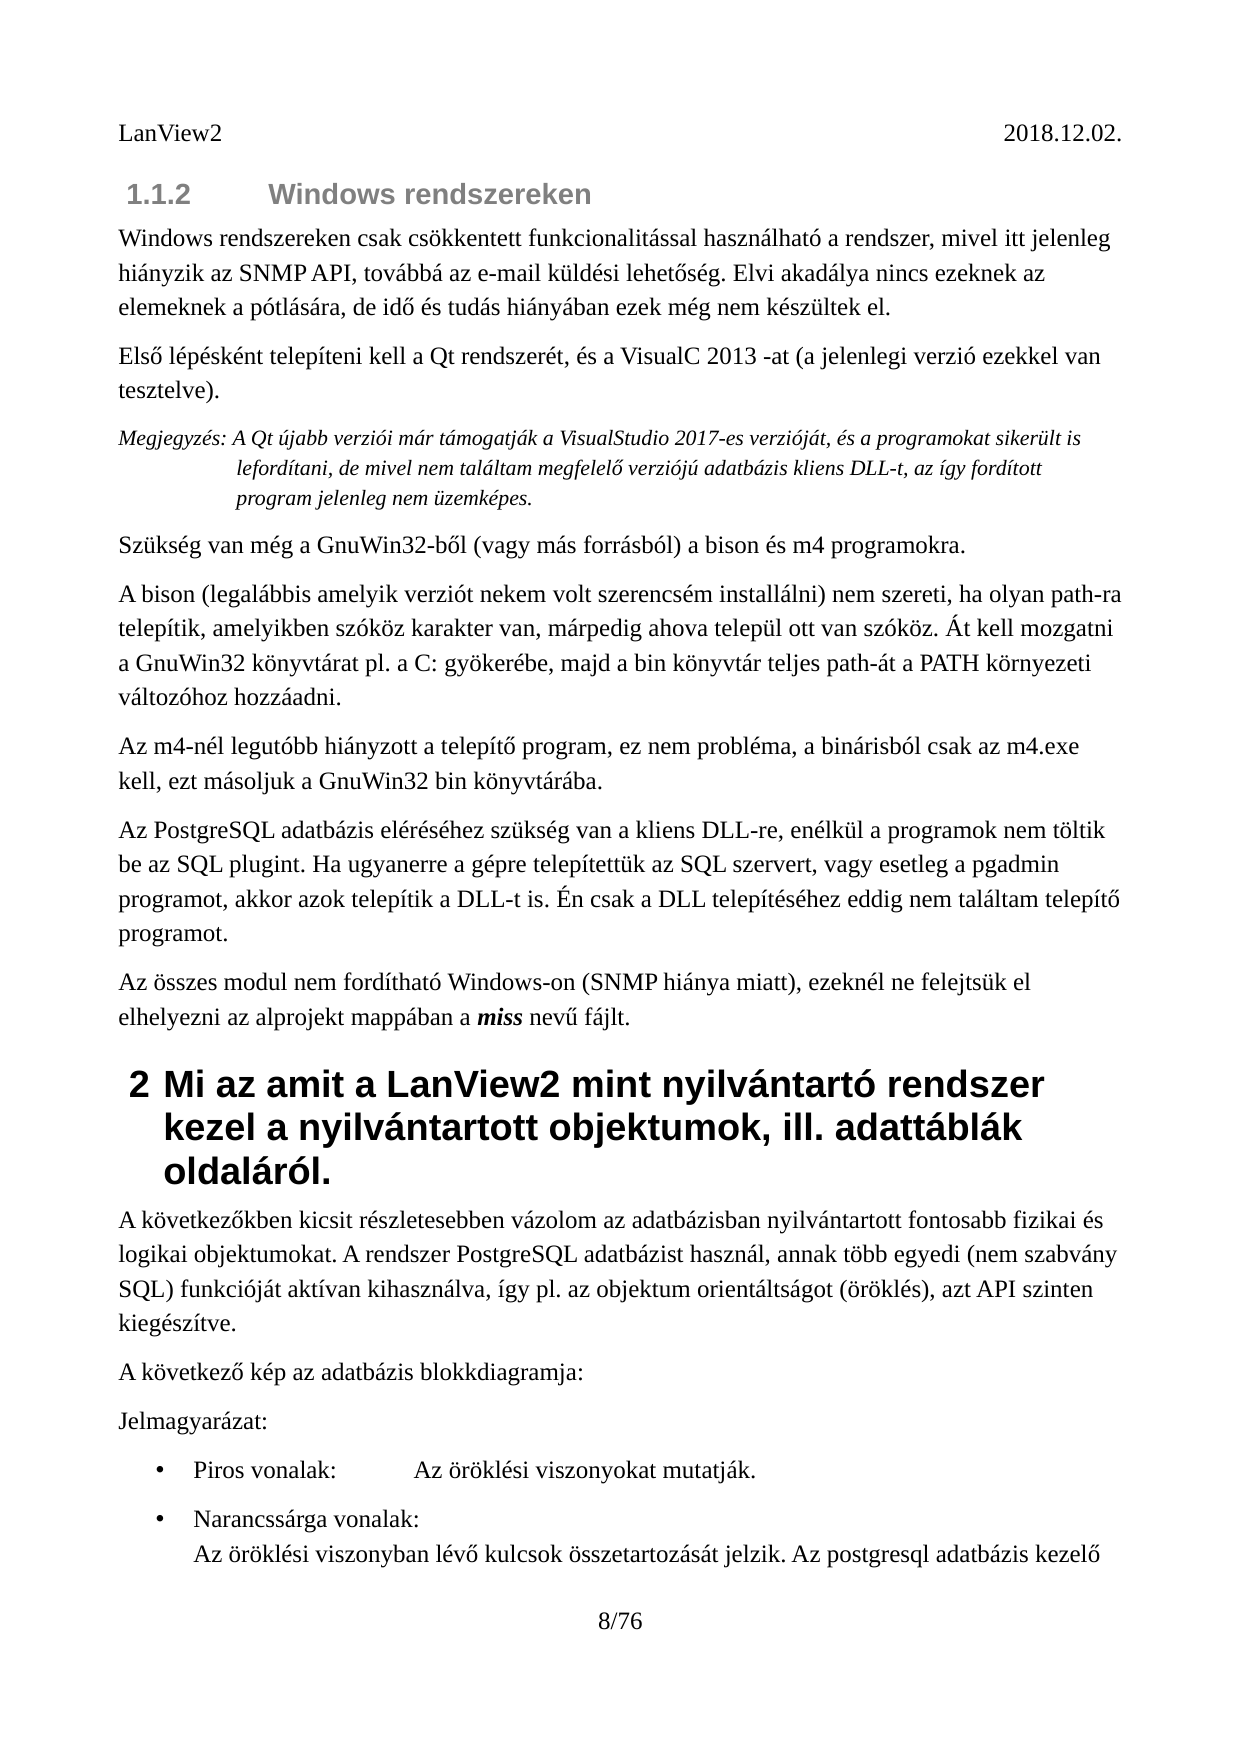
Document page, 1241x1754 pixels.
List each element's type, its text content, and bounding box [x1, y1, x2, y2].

text A következő kép az adatbázis blokkdiagramja: [118, 1357, 1122, 1386]
text Jelmagyarázat: [118, 1406, 1122, 1435]
text Első lépésként telepíteni kell a Qt rendszerét, és a VisualC 2013 -at (a jelenlegi verzió ezekkel van tesztelve). [118, 341, 1122, 404]
list Narancssárga vonalak: Az öröklési viszonyban lévő kulcsok összetartozását jelzik. Az postgresql adatbázis kezelő [156, 1504, 1122, 1568]
text A következőkben kicsit részletesebben vázolom az adatbázisban nyilvántartott fontosabb fizikai és logikai objektumokat. A rendszer PostgreSQL adatbázist használ, annak több egyedi (nem szabvány SQL) funkcióját aktívan kihasználva, így pl. az objektum orientáltságot (öröklés), azt API szinten kiegészítve. [118, 1205, 1122, 1337]
text A bison (legalábbis amelyik verziót nekem volt szerencsém installálni) nem szereti, ha olyan path-ra telepítik, amelyikben szóköz karakter van, márpedig ahova települ ott van szóköz. Át kell mozgatni a GnuWin32 könyvtárat pl. a C: gyökerébe, majd a bin könyvtár teljes path-át a PATH környezeti változóhoz hozzáadni. [118, 579, 1122, 711]
text Az összes modul nem fordítható Windows-on (SNMP hiánya miatt), ezeknél ne felejtsük el elhelyezni az alprojekt mappában a miss nevű fájlt. [118, 967, 1122, 1031]
subtitle Windows rendszereken [118, 177, 1122, 211]
text Megjegyzés: A Qt újabb verziói már támogatják a VisualStudio 2017-es verzióját, és a programokat sikerült is lefordítani, de mivel nem találtam megfelelő verziójú adatbázis kliens DLL-t, az így fordított program jelenleg nem üzemképes. [118, 425, 1122, 510]
text Az m4-nél legutóbb hiányzott a telepítő program, ez nem probléma, a binárisból csak az m4.exe kell, ezt másoljuk a GnuWin32 bin könyvtárába. [118, 731, 1122, 795]
list Piros vonalak: Az öröklési viszonyokat mutatják. [156, 1456, 1122, 1484]
text Az PostgreSQL adatbázis eléréséhez szükség van a kliens DLL-re, enélkül a programok nem töltik be az SQL plugint. Ha ugyanerre a gépre telepítettük az SQL szervert, vagy esetleg a pgadmin programot, akkor azok telepítik a DLL-t is. Én csak a DLL telepítéséhez eddig nem találtam telepítő programot. [118, 815, 1122, 947]
subtitle Mi az amit a LanView2 mint nyilvántartó rendszer kezel a nyilvántartott objektumok, ill. adattáblák oldaláról. [118, 1061, 1122, 1192]
text Windows rendszereken csak csökkentett funkcionalitással használható a rendszer, mivel itt jelenleg hiányzik az SNMP API, továbbá az e-mail küldési lehetőség. Elvi akadálya nincs ezeknek az elemeknek a pótlására, de idő és tudás hiányában ezek még nem készültek el. [118, 223, 1122, 321]
text Szükség van még a GnuWin32-ből (vagy más forrásból) a bison és m4 programokra. [118, 530, 1122, 559]
